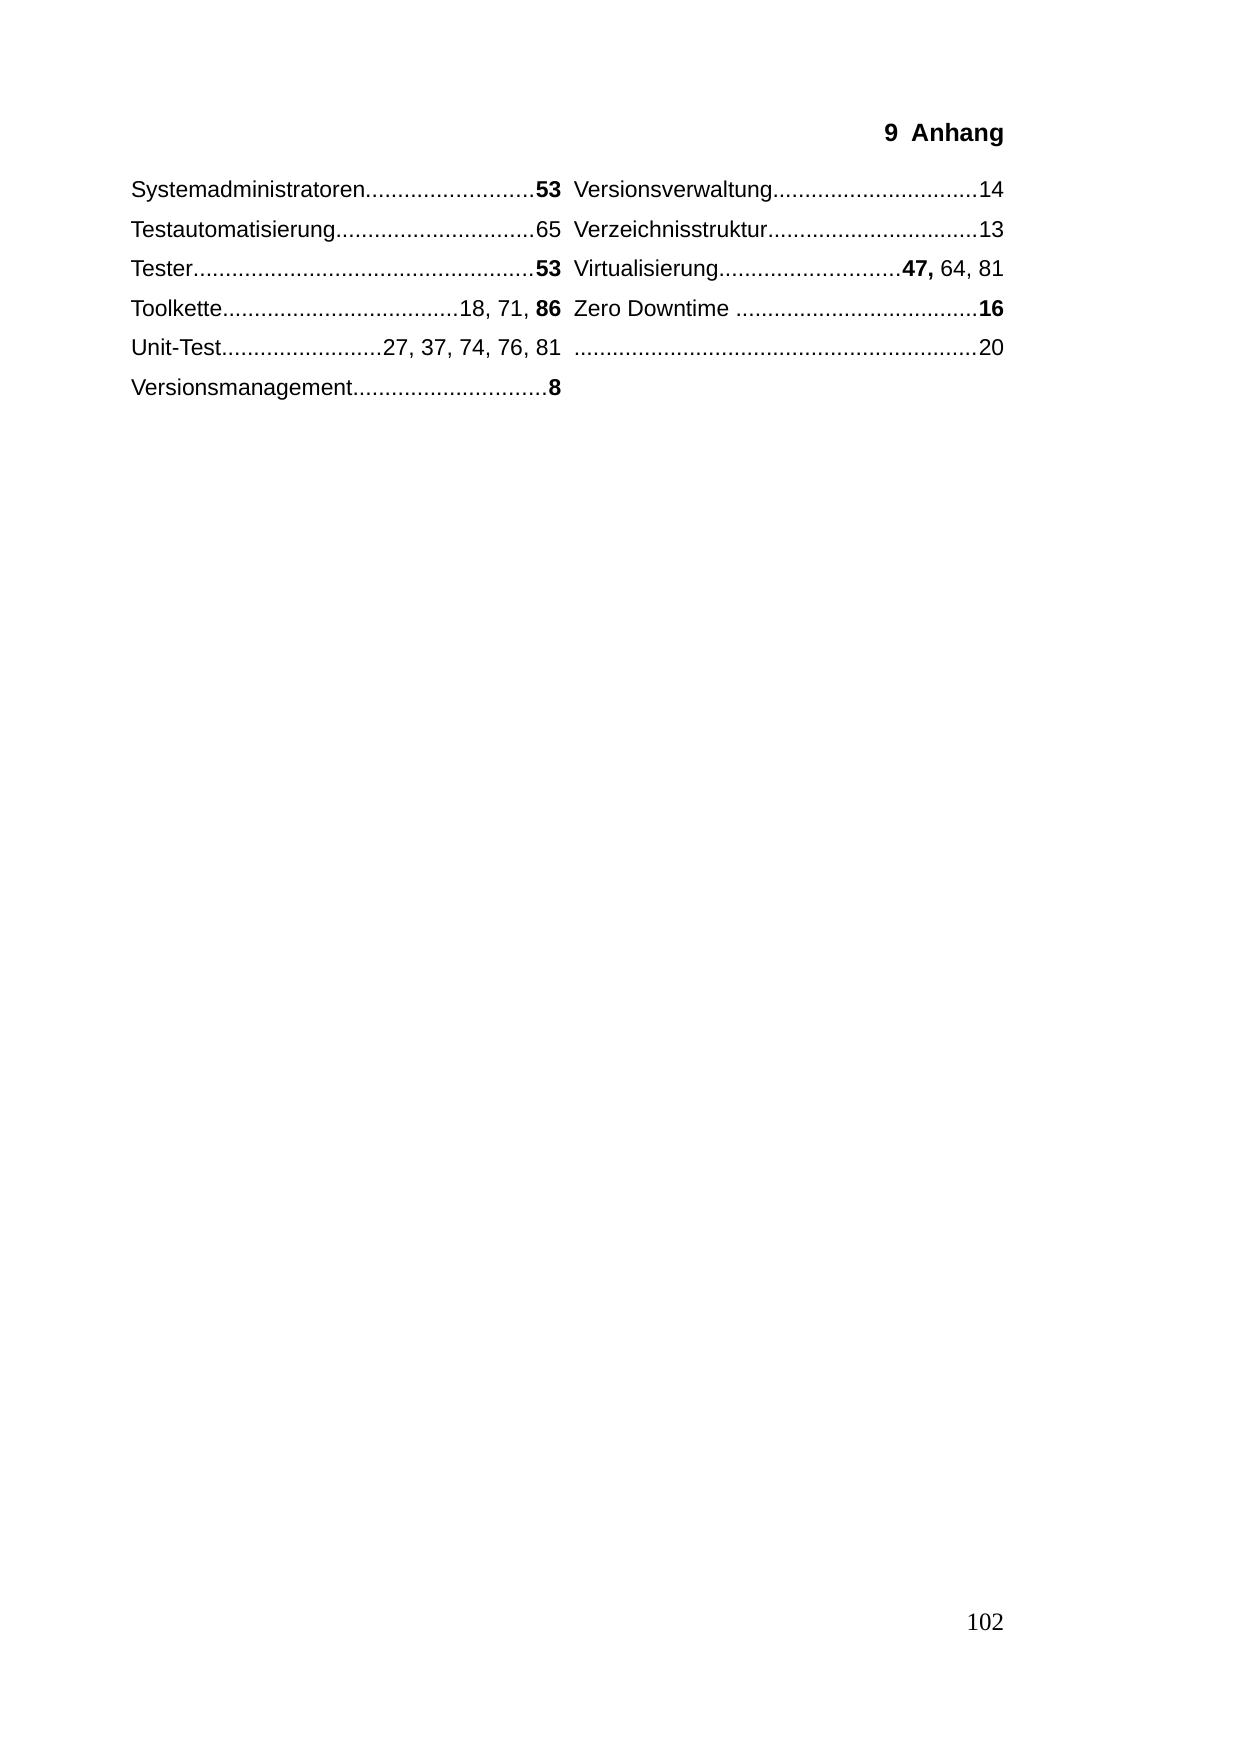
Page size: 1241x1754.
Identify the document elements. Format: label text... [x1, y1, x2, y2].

text Versionsmanagement 8 [118, 374, 561, 400]
text Unit-Test 27, 37, 74, 76, 81 [118, 334, 561, 361]
text 20 [561, 334, 1004, 361]
text Testautomatisierung 65 [118, 216, 561, 242]
text Virtualisierung 47, 64, 81 [561, 255, 1004, 282]
text Tester 53 [118, 255, 561, 282]
text Systemadministratoren 53 [118, 176, 561, 203]
text Verzeichnisstruktur 13 [561, 216, 1004, 242]
text Versionsverwaltung 14 [561, 176, 1004, 203]
text Toolkette 18, 71, 86 [118, 295, 561, 321]
text Zero Downtime 16 [561, 295, 1004, 321]
